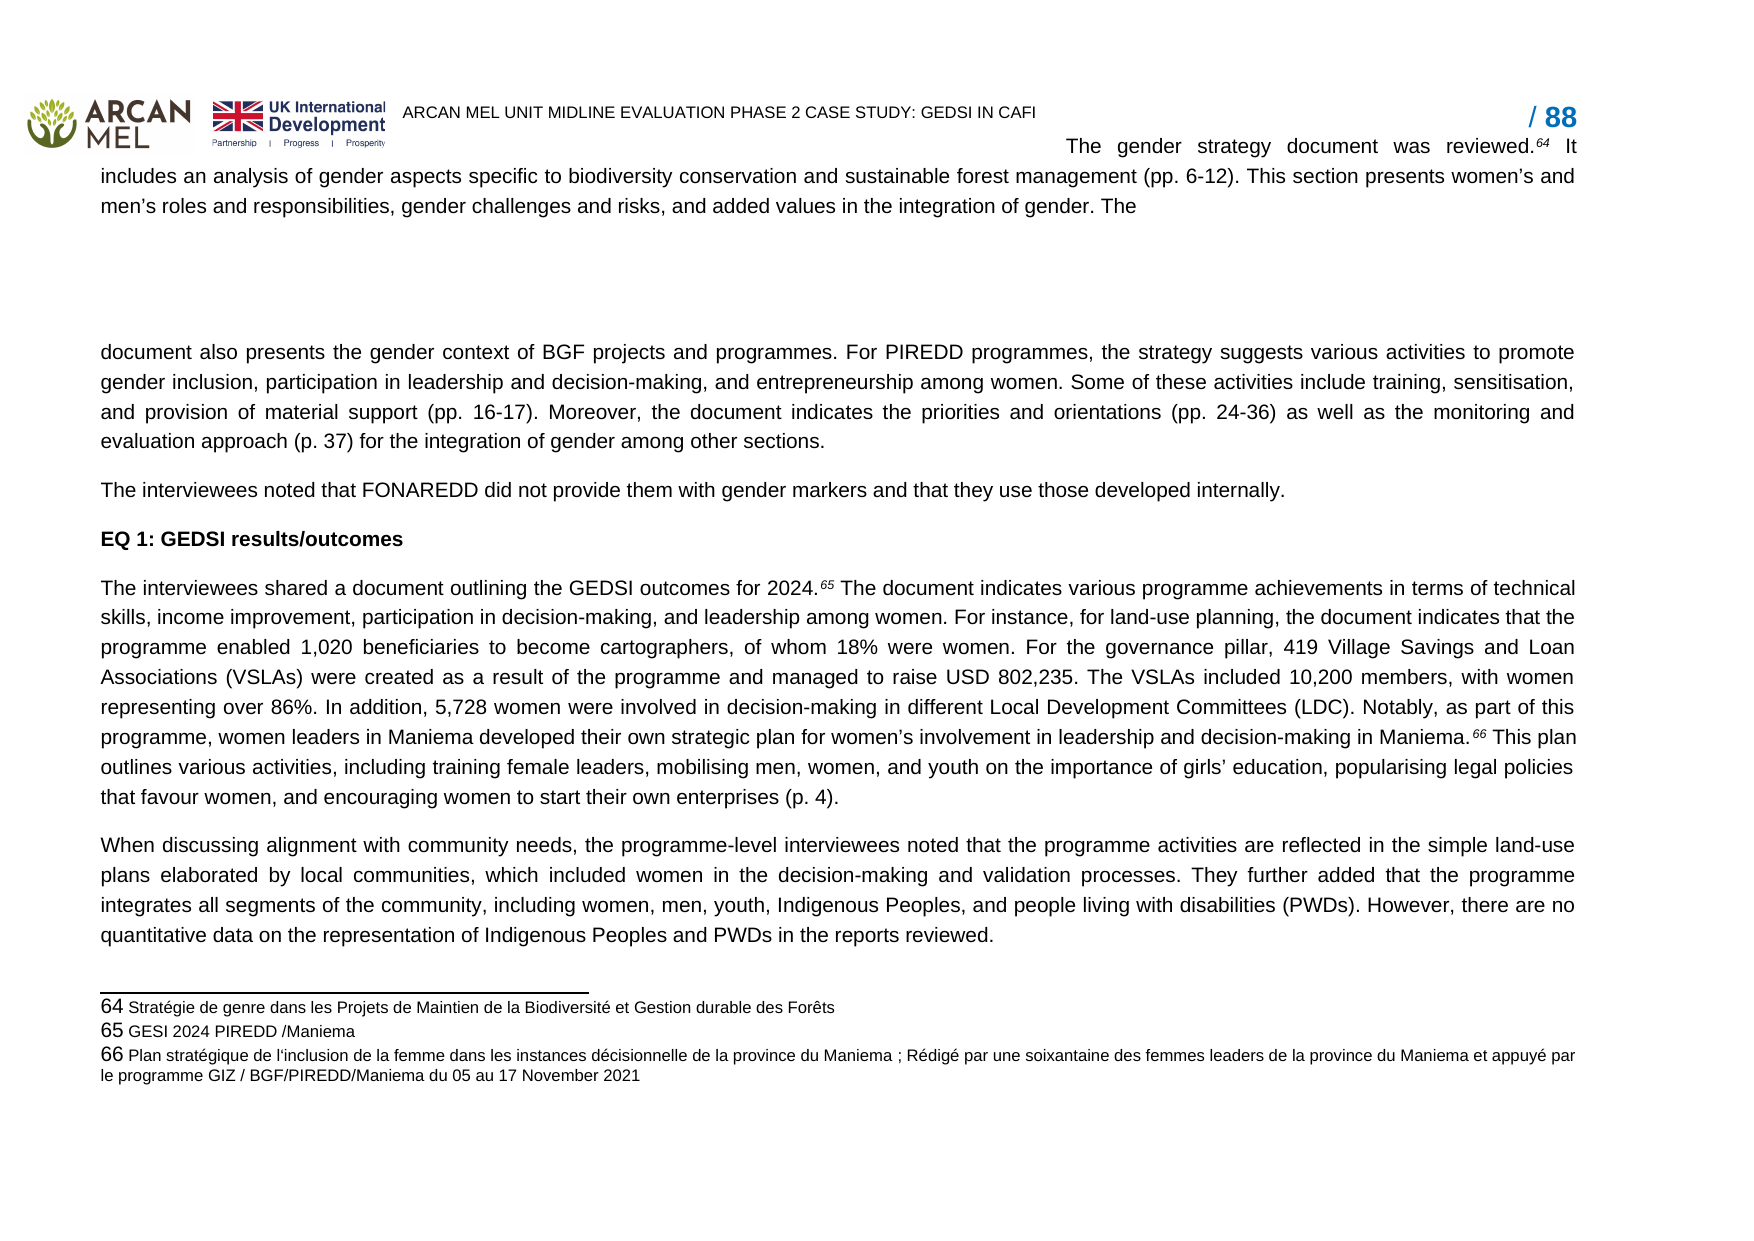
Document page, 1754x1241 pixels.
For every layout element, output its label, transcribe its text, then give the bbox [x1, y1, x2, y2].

text EQ 1: GEDSI results/outcomes [100, 527, 1577, 551]
text When discussing alignment with community needs, the programme-level interviewees noted that the programme activities are reflected in the simple land-use plans elaborated by local communities, which included women in the decision-making and validation processes. They further added that the programme integrates all segments of the community, including women, men, youth, Indigenous Peoples, and people living with disabilities (PWDs). However, there are no quantitative data on the representation of Indigenous Peoples and PWDs in the reports reviewed. [100, 833, 1577, 947]
text GESI 2024 PIREDD /Maniema [100, 1017, 1577, 1041]
text The interviewees noted that FONAREDD did not provide them with gender markers and that they use those developed internally. [100, 478, 1577, 502]
text document also presents the gender context of BGF projects and programmes. For PIREDD programmes, the strategy suggests various activities to promote gender inclusion, participation in leadership and decision-making, and entrepreneurship among women. Some of these activities include training, sensitisation, and provision of material support (pp. 16-17). Moreover, the document indicates the priorities and orientations (pp. 24-36) as well as the monitoring and evaluation approach (p. 37) for the integration of gender among other sections. [100, 340, 1577, 453]
text Plan stratégique de l‘inclusion de la femme dans les instances décisionnelle de la province du Maniema ; Rédigé par une soixantaine des femmes leaders de la province du Maniema et appuyé par le programme GIZ / BGF/PIREDD/Maniema du 05 au 17 November 2021 [100, 1041, 1577, 1084]
text The gender strategy document was reviewed. It includes an analysis of gender aspects specific to biodiversity conservation and sustainable forest management (pp. 6-12). This section presents women’s and men’s roles and responsibilities, gender challenges and risks, and added values in the integration of gender. The [100, 134, 1577, 218]
text Stratégie de genre dans les Projets de Maintien de la Biodiversité et Gestion durable des Forêts [100, 993, 1577, 1017]
text The interviewees shared a document outlining the GEDSI outcomes for 2024. The document indicates various programme achievements in terms of technical skills, income improvement, participation in decision-making, and leadership among women. For instance, for land-use planning, the document indicates that the programme enabled 1,020 beneficiaries to become cartographers, of whom 18% were women. For the governance pillar, 419 Village Savings and Loan Associations (VSLAs) were created as a result of the programme and managed to raise USD 802,235. The VSLAs included 10,200 members, with women representing over 86%. In addition, 5,728 women were involved in decision-making in different Local Development Committees (LDC). Notably, as part of this programme, women leaders in Maniema developed their own strategic plan for women’s involvement in leadership and decision-making in Maniema. This plan outlines various activities, including training female leaders, mobilising men, women, and youth on the importance of girls’ education, popularising legal policies that favour women, and encouraging women to start their own enterprises (p. 4). [100, 575, 1577, 808]
